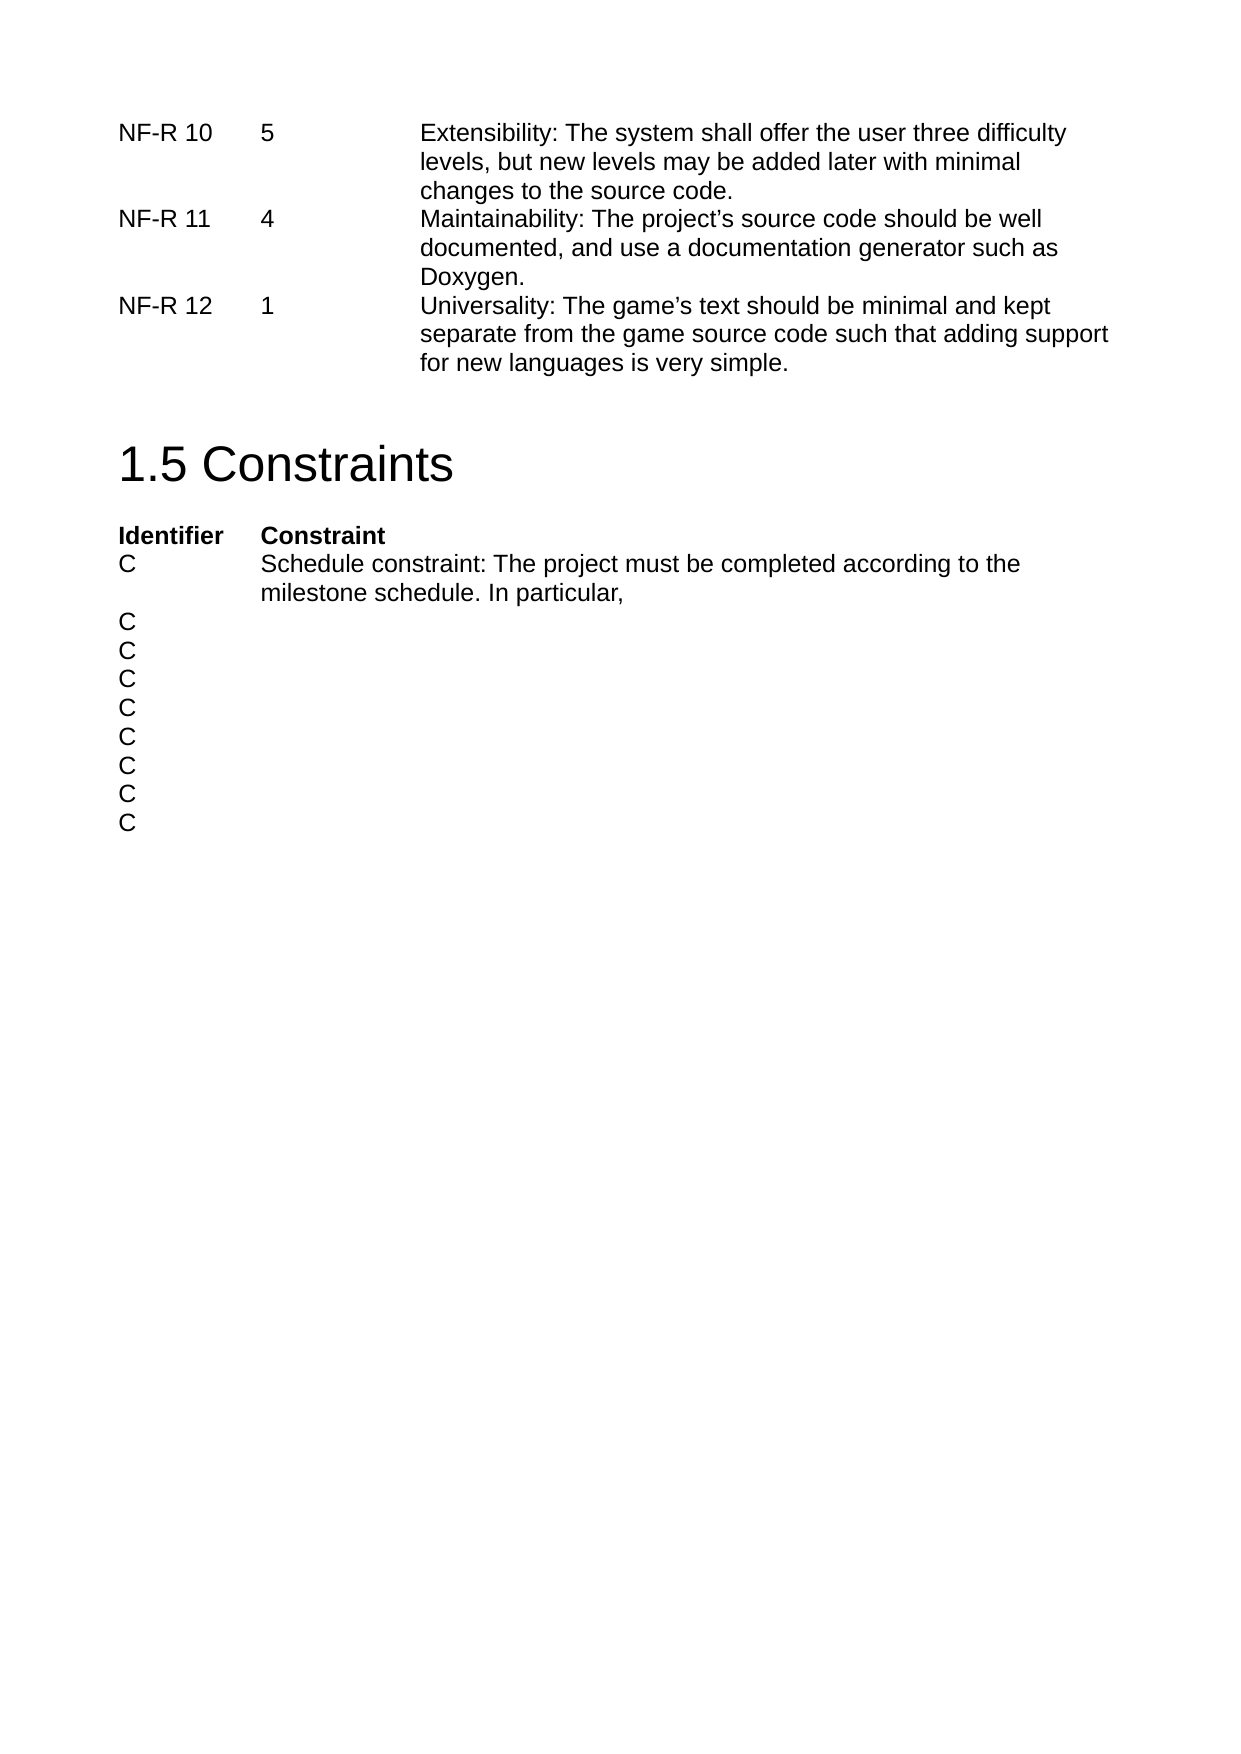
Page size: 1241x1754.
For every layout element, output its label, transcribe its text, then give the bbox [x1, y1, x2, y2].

table_cell [260, 808, 1123, 837]
table_cell C [118, 636, 260, 664]
table_cell 1 [260, 291, 420, 377]
table_cell Extensibility: The system shall offer the user three difficulty levels, but new levels may be added later with minimal changes to the source code. [420, 118, 1123, 204]
table_cell C [118, 693, 260, 722]
table_cell C [118, 607, 260, 636]
table_cell C [118, 779, 260, 808]
table_cell [260, 636, 1123, 664]
table_cell [260, 664, 1123, 693]
table_cell C [118, 664, 260, 693]
table_cell C [118, 549, 260, 607]
table_cell [260, 751, 1123, 779]
table_cell C [118, 751, 260, 779]
table_cell 4 [260, 204, 420, 291]
table_cell Universality: The game’s text should be minimal and kept separate from the game source code such that adding support for new languages is very simple. [420, 291, 1123, 377]
table_cell NF-R 11 [118, 204, 260, 291]
table_header Identifier [118, 521, 260, 549]
table_cell C [118, 722, 260, 751]
text 1.5 Constraints [118, 434, 1122, 492]
table_cell NF-R 10 [118, 118, 260, 204]
table_cell [260, 693, 1123, 722]
table_cell [260, 722, 1123, 751]
table_cell NF-R 12 [118, 291, 260, 377]
table_cell [260, 779, 1123, 808]
table_cell [260, 607, 1123, 636]
table_cell Schedule constraint: The project must be completed according to the milestone schedule. In particular, [260, 549, 1123, 607]
table_cell 5 [260, 118, 420, 204]
table_cell Maintainability: The project’s source code should be well documented, and use a documentation generator such as Doxygen. [420, 204, 1123, 291]
table_cell C [118, 808, 260, 837]
table_header Constraint [260, 521, 1123, 549]
